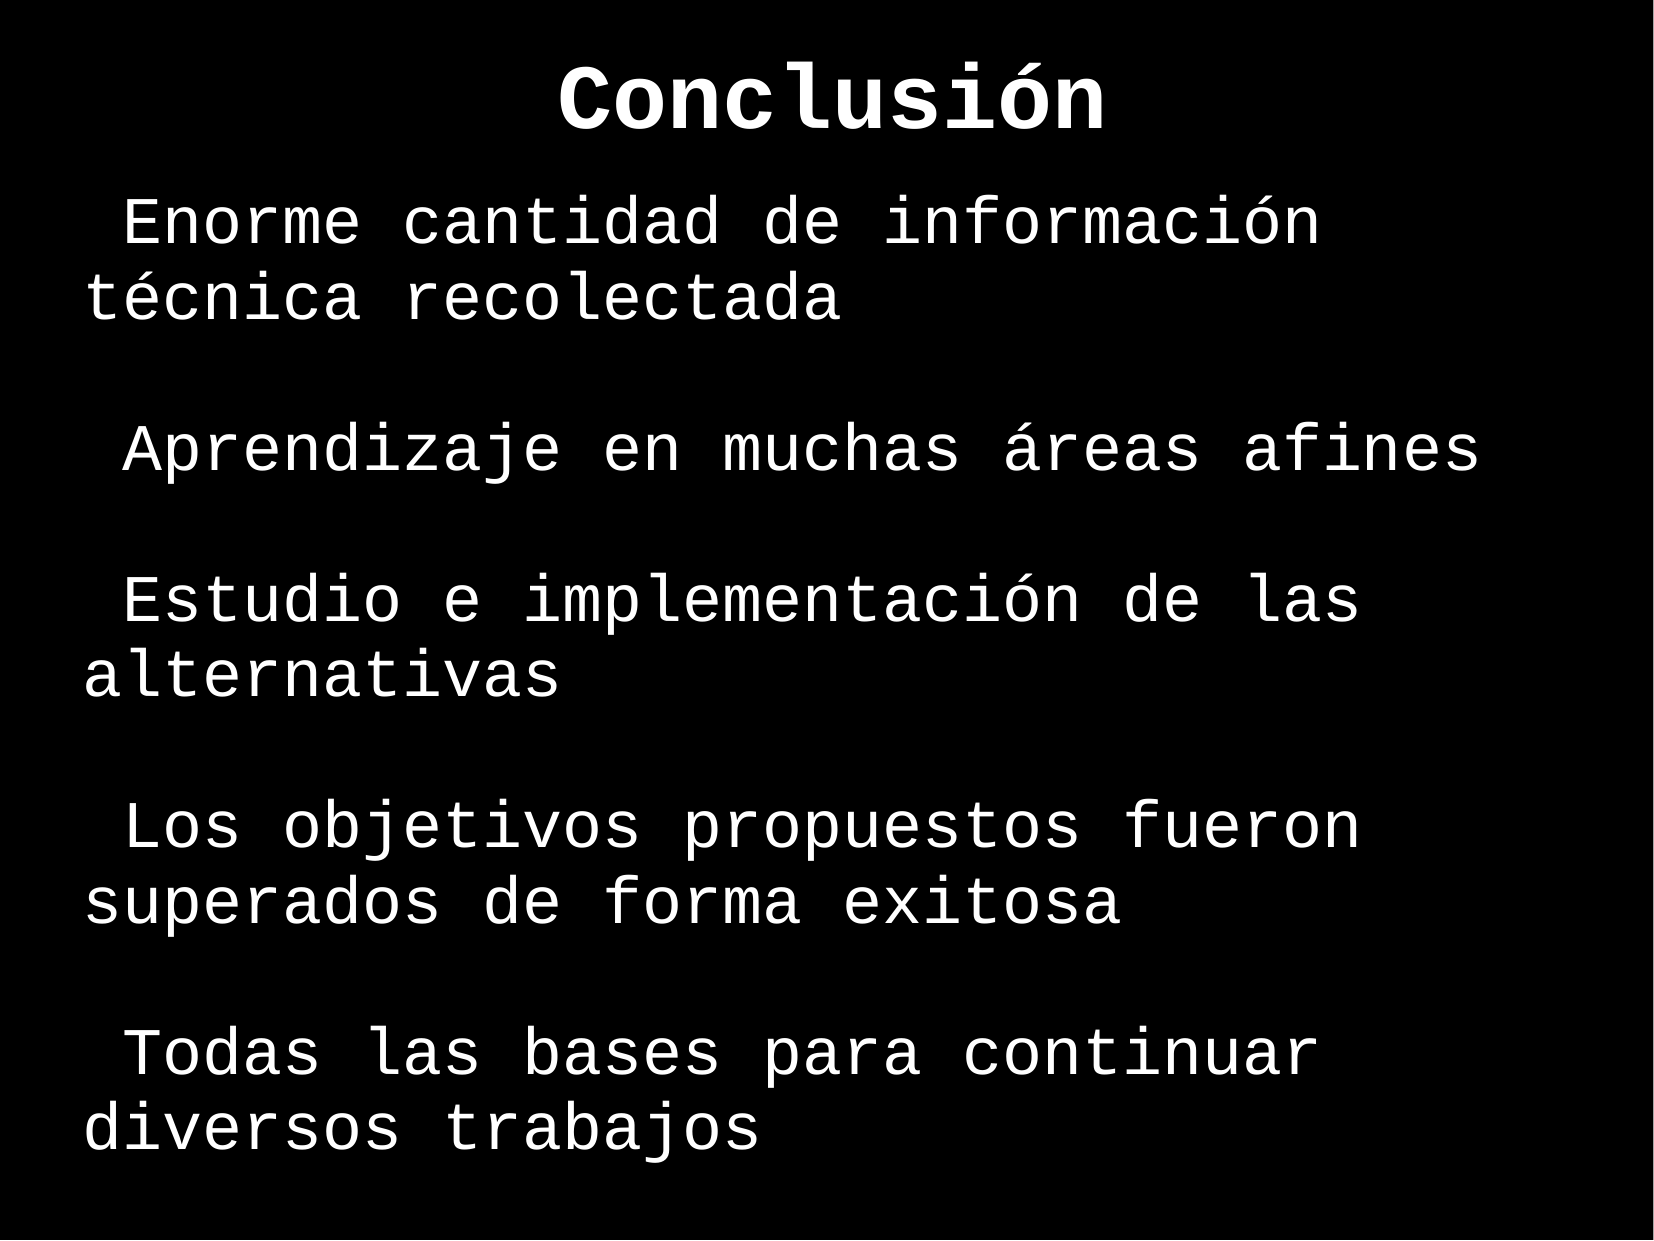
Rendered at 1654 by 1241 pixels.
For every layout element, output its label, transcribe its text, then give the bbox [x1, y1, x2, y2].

title Conclusión [88, 0, 1577, 208]
subtitle Enorme cantidad de información técnica recolectada Aprendizaje en muchas áreas afines Estudio e implementación de las alternativas Los objetivos propuestos fueron superados de forma exitosa Todas las bases para continuar diversos trabajos [82, 177, 1571, 1182]
